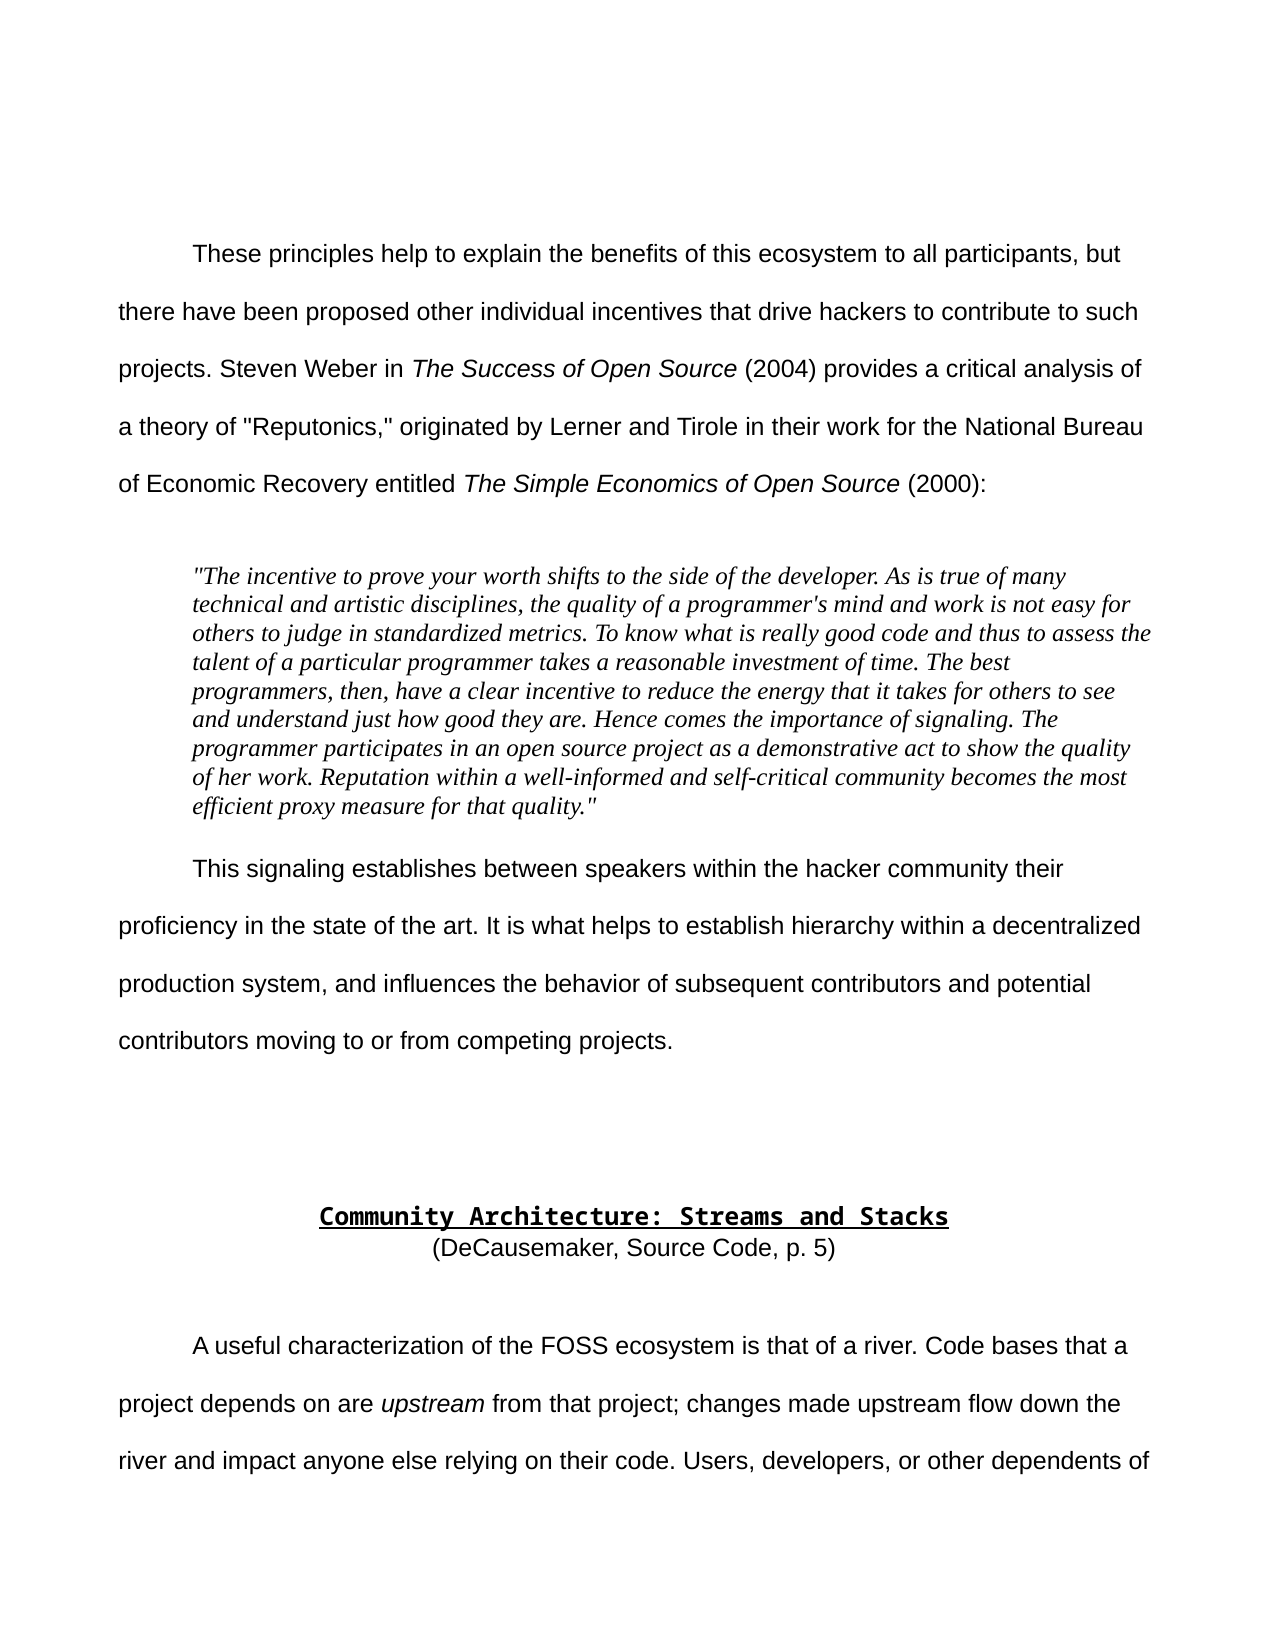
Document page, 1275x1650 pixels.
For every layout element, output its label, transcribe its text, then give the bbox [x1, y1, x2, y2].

text A useful characterization of the FOSS ecosystem is that of a river. Code bases that a project depends on are upstream from that project; changes made upstream flow down the river and impact anyone else relying on their code. Users, developers, or other dependents of [118, 1331, 1157, 1475]
text (DeCausemaker, Source Code, p. 5) [118, 1233, 1157, 1261]
text Community Architecture: Streams and Stacks [118, 1198, 1157, 1233]
text This signaling establishes between speakers within the hacker community their proficiency in the state of the art. It is what helps to establish hierarchy within a decentralized production system, and influences the behavior of subsequent contributors and potential contributors moving to or from competing projects. [118, 853, 1157, 1055]
text "The incentive to prove your worth shifts to the side of the developer. As is true of many technical and artistic disciplines, the quality of a programmer's mind and work is not easy for others to judge in standardized metrics. To know what is really good code and thus to assess the talent of a particular programmer takes a reasonable investment of time. The best programmers, then, have a clear incentive to reduce the energy that it takes for others to see and understand just how good they are. Hence comes the importance of signaling. The programmer participates in an open source project as a demonstrative act to show the quality of her work. Reputation within a well-informed and self-critical community becomes the most efficient proxy measure for that quality." [192, 561, 1157, 819]
text These principles help to explain the benefits of this ecosystem to all participants, but there have been proposed other individual incentives that drive hackers to contribute to such projects. Steven Weber in The Success of Open Source (2004) provides a critical analysis of a theory of "Reputonics," originated by Lerner and Tirole in their work for the National Bureau of Economic Recovery entitled The Simple Economics of Open Source (2000): [118, 239, 1157, 498]
